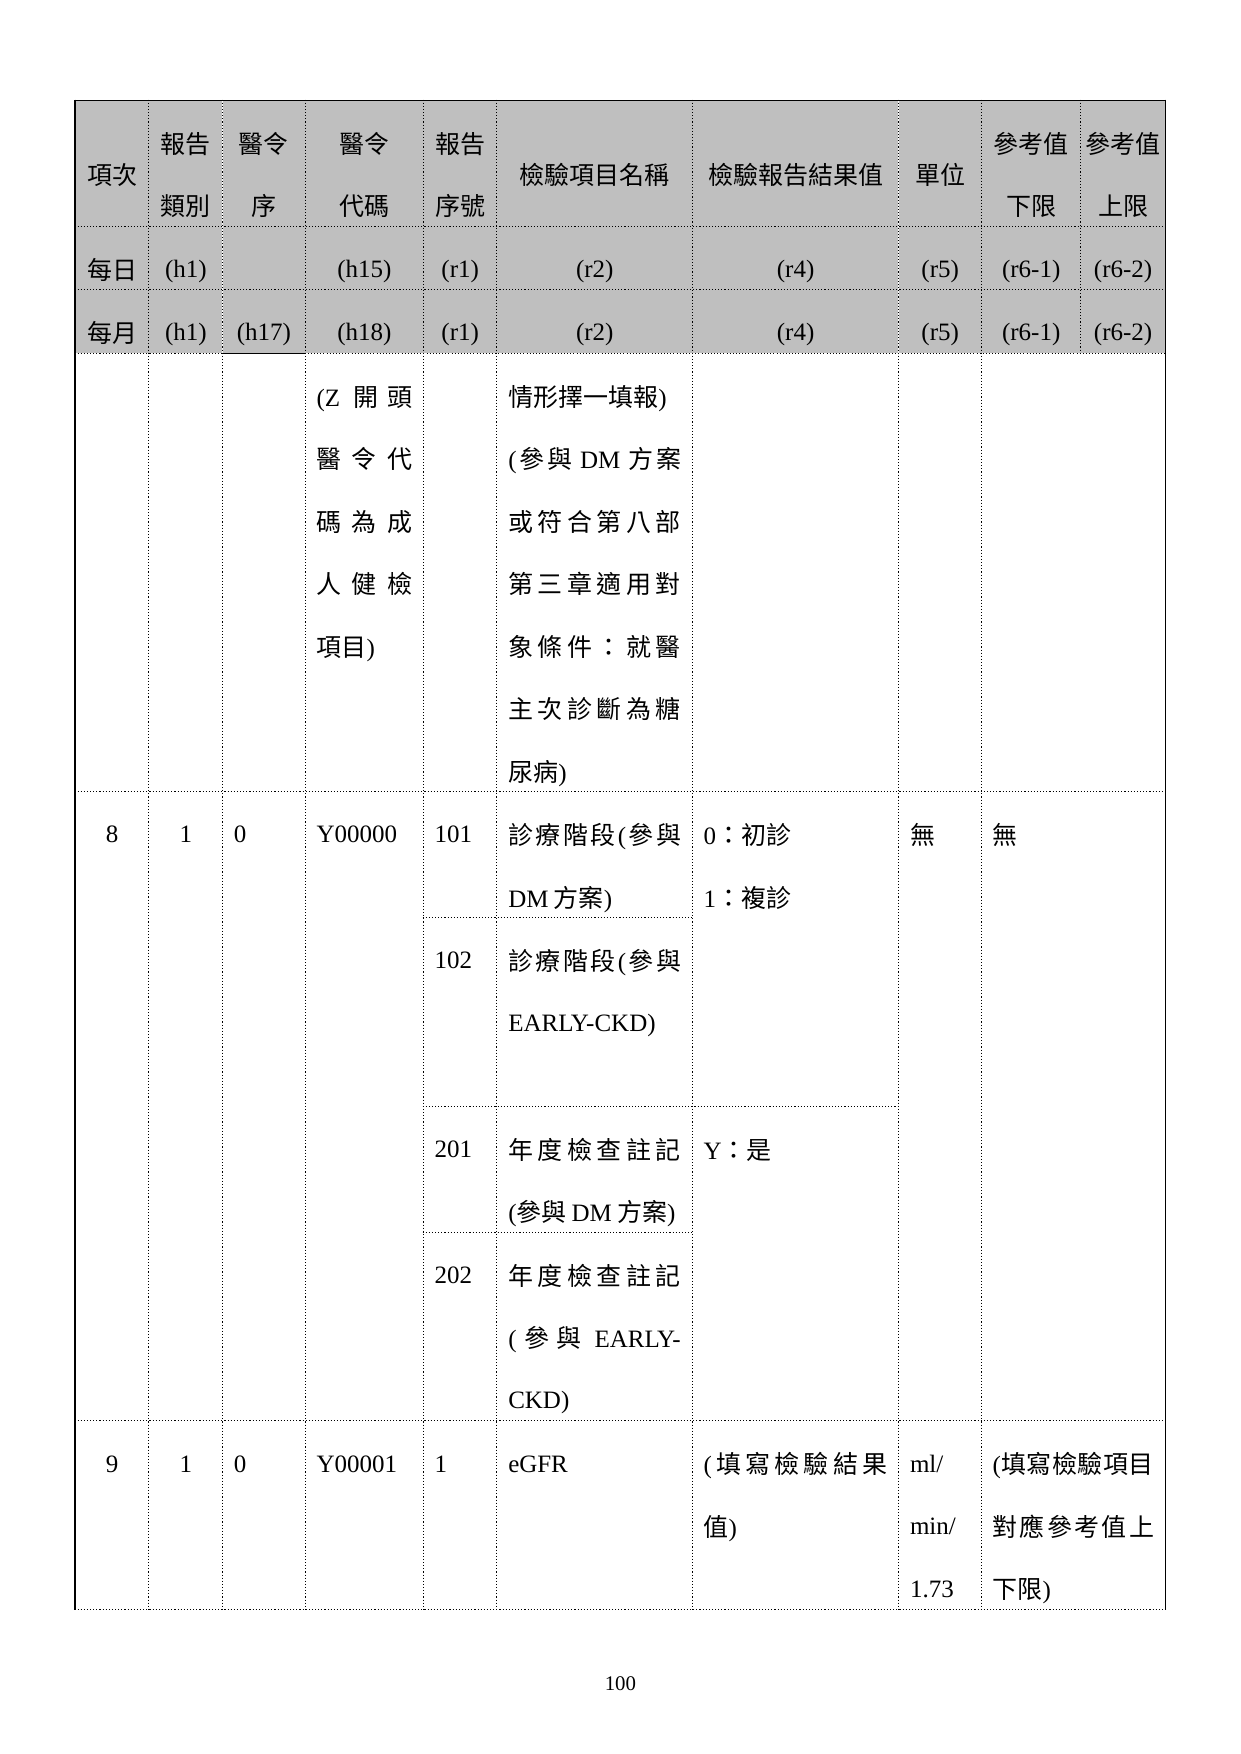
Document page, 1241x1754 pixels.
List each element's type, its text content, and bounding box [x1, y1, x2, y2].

table_cell 102 [423, 917, 497, 1106]
table_cell 0 [223, 791, 305, 1420]
table_cell (r6-1) [981, 226, 1081, 289]
table_cell Y：是 [692, 1106, 898, 1420]
table_cell 8 [76, 791, 149, 1420]
table_cell 診療階段(參與EARLY-CKD) [497, 917, 692, 1106]
table_cell (r5) [899, 226, 981, 289]
table_cell (h15) [305, 226, 423, 289]
table_cell [149, 353, 222, 791]
table_cell (r4) [692, 226, 898, 289]
table_cell 1 [149, 1420, 222, 1609]
table_header 檢驗項目名稱 [497, 101, 692, 226]
table_cell 1 [423, 1420, 497, 1609]
table_cell [223, 226, 305, 289]
table_header 參考值上限 [1081, 101, 1165, 226]
table_cell 201 [423, 1106, 497, 1232]
table_header 檢驗報告結果值 [692, 101, 898, 226]
table_header 報告序號 [423, 101, 497, 226]
table_cell 無 [981, 791, 1165, 1420]
table_cell 1 [149, 791, 222, 1420]
table_cell [899, 353, 981, 791]
table_cell 0 [223, 1420, 305, 1609]
table_header 醫令 代碼 [305, 101, 423, 226]
table_cell [423, 353, 497, 791]
table_header 參考值下限 [981, 101, 1081, 226]
table_header 報告類別 [149, 101, 222, 226]
table_cell 年度檢查註記(參與EARLY-CKD) [497, 1232, 692, 1420]
table_cell (r4) [692, 289, 898, 353]
table_header 項次 [76, 101, 149, 226]
table_cell (r1) [423, 226, 497, 289]
table_cell 年度檢查註記(參與DM方案) [497, 1106, 692, 1232]
table_cell 0：初診 1：複診 [692, 791, 898, 1106]
table_cell (r6-2) [1081, 226, 1165, 289]
table_cell 診療階段(參與DM方案) [497, 791, 692, 917]
table_cell (r2) [497, 226, 692, 289]
table_cell 每月 [76, 289, 149, 353]
table_header 單位 [899, 101, 981, 226]
table_cell 101 [423, 791, 497, 917]
table_cell (h1) [149, 289, 222, 353]
table_cell (填寫檢驗項目對應參考值上下限) [981, 1420, 1165, 1609]
table_cell [692, 353, 898, 791]
table_cell [76, 353, 149, 791]
table_cell 無 [899, 791, 981, 1420]
table_cell (r6-2) [1081, 289, 1165, 353]
table_cell 202 [423, 1232, 497, 1420]
table_cell (h1) [149, 226, 222, 289]
table_cell Y00000 [305, 791, 423, 1420]
table_cell 每日 [76, 226, 149, 289]
table_cell [981, 353, 1165, 791]
table_header 醫令序 [223, 101, 305, 226]
table_cell 9 [76, 1420, 149, 1609]
table_cell (r2) [497, 289, 692, 353]
table_cell (r1) [423, 289, 497, 353]
table_cell (h17) [223, 289, 305, 353]
table_cell (Z開頭醫令代碼為成人健檢項目) [305, 353, 423, 791]
table_cell Y00001 [305, 1420, 423, 1609]
table_cell (r6-1) [981, 289, 1081, 353]
table_cell (r5) [899, 289, 981, 353]
table_cell 情形擇一填報) (參與DM方案或符合第八部第三章適用對象條件：就醫主次診斷為糖尿病) [497, 353, 692, 791]
table_cell (h18) [305, 289, 423, 353]
table_cell (填寫檢驗結果值) [692, 1420, 898, 1609]
table_cell ml/min/1.73 [899, 1420, 981, 1609]
table_cell eGFR [497, 1420, 692, 1609]
